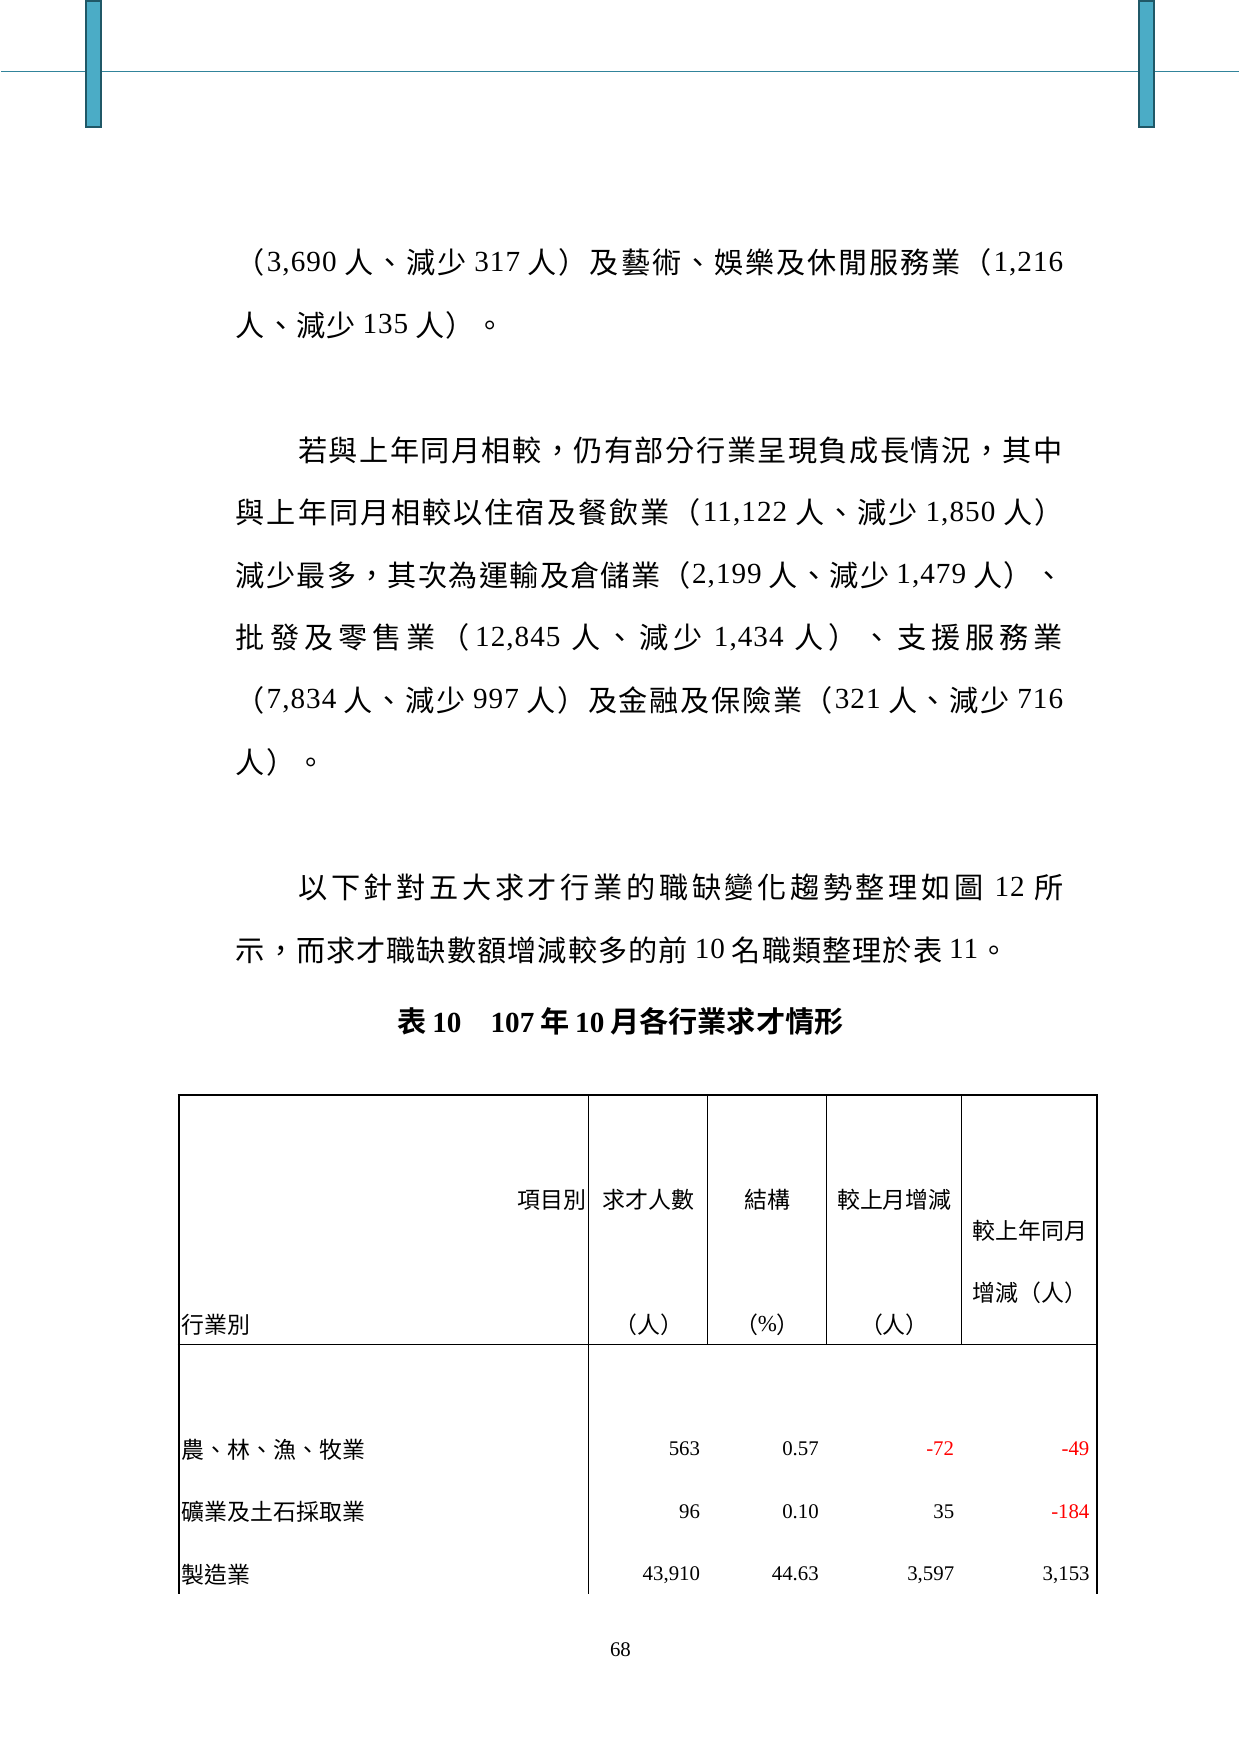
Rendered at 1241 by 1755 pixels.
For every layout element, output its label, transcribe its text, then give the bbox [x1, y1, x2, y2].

text 以下針對五大求才行業的職缺變化趨勢整理如圖12所示，而求才職缺數額增減較多的前10名職類整理於表11。 [236, 844, 1063, 969]
text 表10 107年10月各行業求才情形 [177, 989, 1063, 1043]
table_cell -72 [826, 1345, 962, 1469]
text （3,690人、減少317人）及藝術、娛樂及休閒服務業（1,216人、減少135人）。 [236, 219, 1063, 344]
table_cell -49 [962, 1345, 1096, 1469]
table_header 較上月增減 [827, 1096, 961, 1219]
table_header 較上年同月增減（人） [962, 1096, 1096, 1344]
table_cell -184 [962, 1469, 1096, 1532]
table_cell 農、林、漁、牧業 [180, 1345, 588, 1469]
table_cell 563 [589, 1345, 708, 1469]
table_cell 35 [826, 1469, 962, 1532]
table_cell 96 [589, 1469, 708, 1532]
table_cell 礦業及土石採取業 [180, 1469, 588, 1532]
table_cell 製造業 [180, 1532, 588, 1594]
table_cell 0.57 [708, 1345, 826, 1469]
table_header 結構 [708, 1096, 826, 1219]
text 若與上年同月相較，仍有部分行業呈現負成長情況，其中與上年同月相較以住宿及餐飲業（11,122人、減少1,850人）減少最多，其次為運輸及倉儲業（2,199人、減少1,479人）、批發及零售業（12,845人、減少1,434人）、支援服務業（7,834人、減少997人）及金融及保險業（321人、減少716人）。 [236, 407, 1063, 782]
table_cell 44.63 [708, 1532, 826, 1594]
table_cell （人） [827, 1219, 961, 1344]
table_cell （人） [589, 1219, 707, 1344]
table_cell 3,153 [962, 1532, 1096, 1594]
table_cell 行業別 [180, 1219, 588, 1344]
table_cell 3,597 [826, 1532, 962, 1594]
table_header 項目別 [180, 1096, 588, 1219]
table_header 求才人數 [589, 1096, 707, 1219]
table_cell 43,910 [589, 1532, 708, 1594]
table_cell 0.10 [708, 1469, 826, 1532]
table_cell （%） [708, 1219, 826, 1344]
